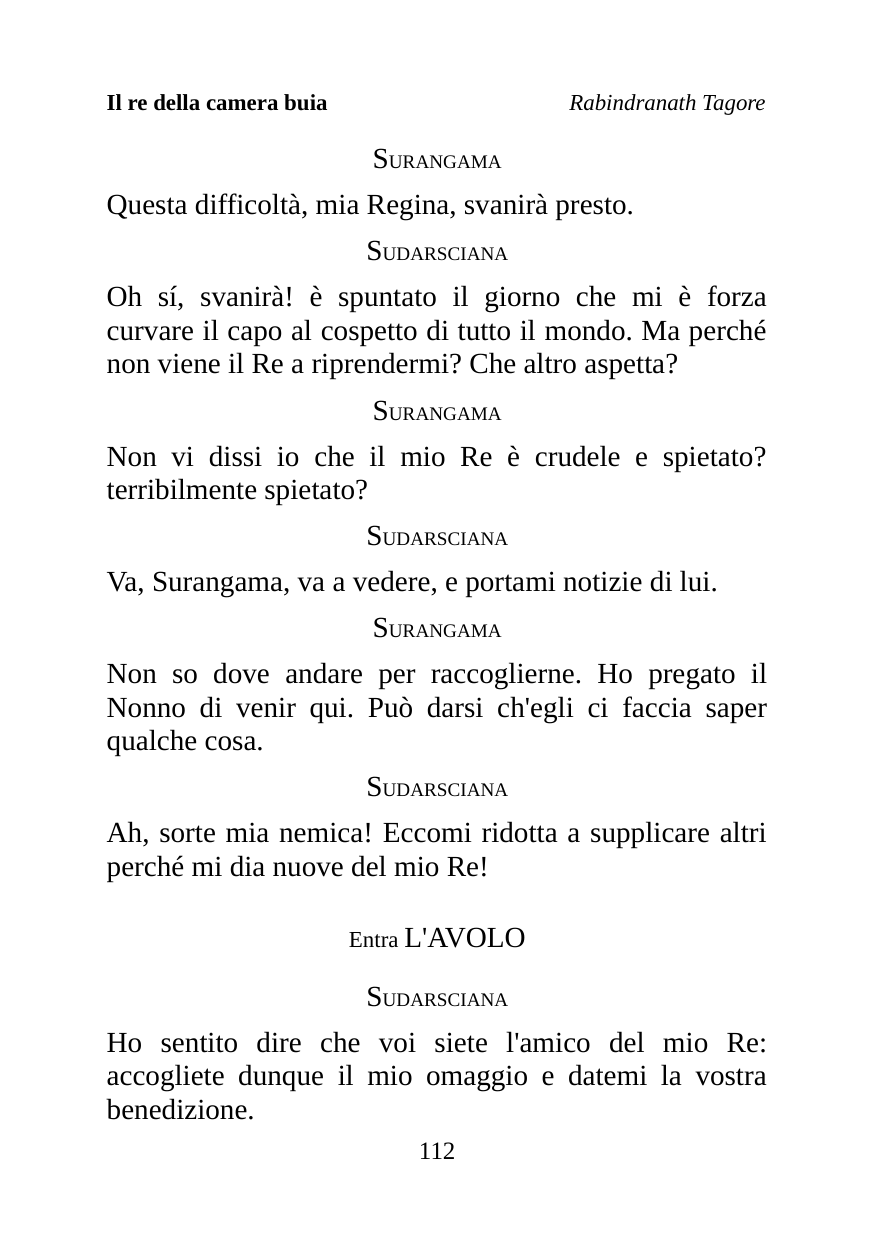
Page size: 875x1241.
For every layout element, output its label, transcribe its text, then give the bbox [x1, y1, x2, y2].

text Oh sí, svanirà! è spuntato il giorno che mi è forza curvare il capo al cospetto di tutto il mondo. Ma perché non viene il Re a riprendermi? Che altro aspetta? [106, 279, 768, 380]
text Questa difficoltà, mia Regina, svanirà presto. [106, 187, 768, 221]
text Surangama [106, 610, 768, 644]
text Ho sentito dire che voi siete l'amico del mio Re: accogliete dunque il mio omaggio e datemi la vostra benedizione. [106, 1025, 768, 1125]
text Sudarsciana [106, 769, 768, 803]
text Sudarsciana [106, 518, 768, 552]
text Non vi dissi io che il mio Re è crudele e spietato? terribilmente spietato? [106, 439, 768, 506]
text Entra L'AVOLO [106, 920, 768, 954]
text Non so dove andare per raccoglierne. Ho pregato il Nonno di venir qui. Può darsi ch'egli ci faccia saper qualche cosa. [106, 656, 768, 757]
text Surangama [106, 393, 768, 426]
text Surangama [106, 141, 768, 175]
text Sudarsciana [106, 979, 768, 1012]
text Sudarsciana [106, 233, 768, 267]
text Va, Surangama, va a vedere, e portami notizie di lui. [106, 564, 768, 598]
text Ah, sorte mia nemica! Eccomi ridotta a supplicare altri perché mi dia nuove del mio Re! [106, 816, 768, 883]
